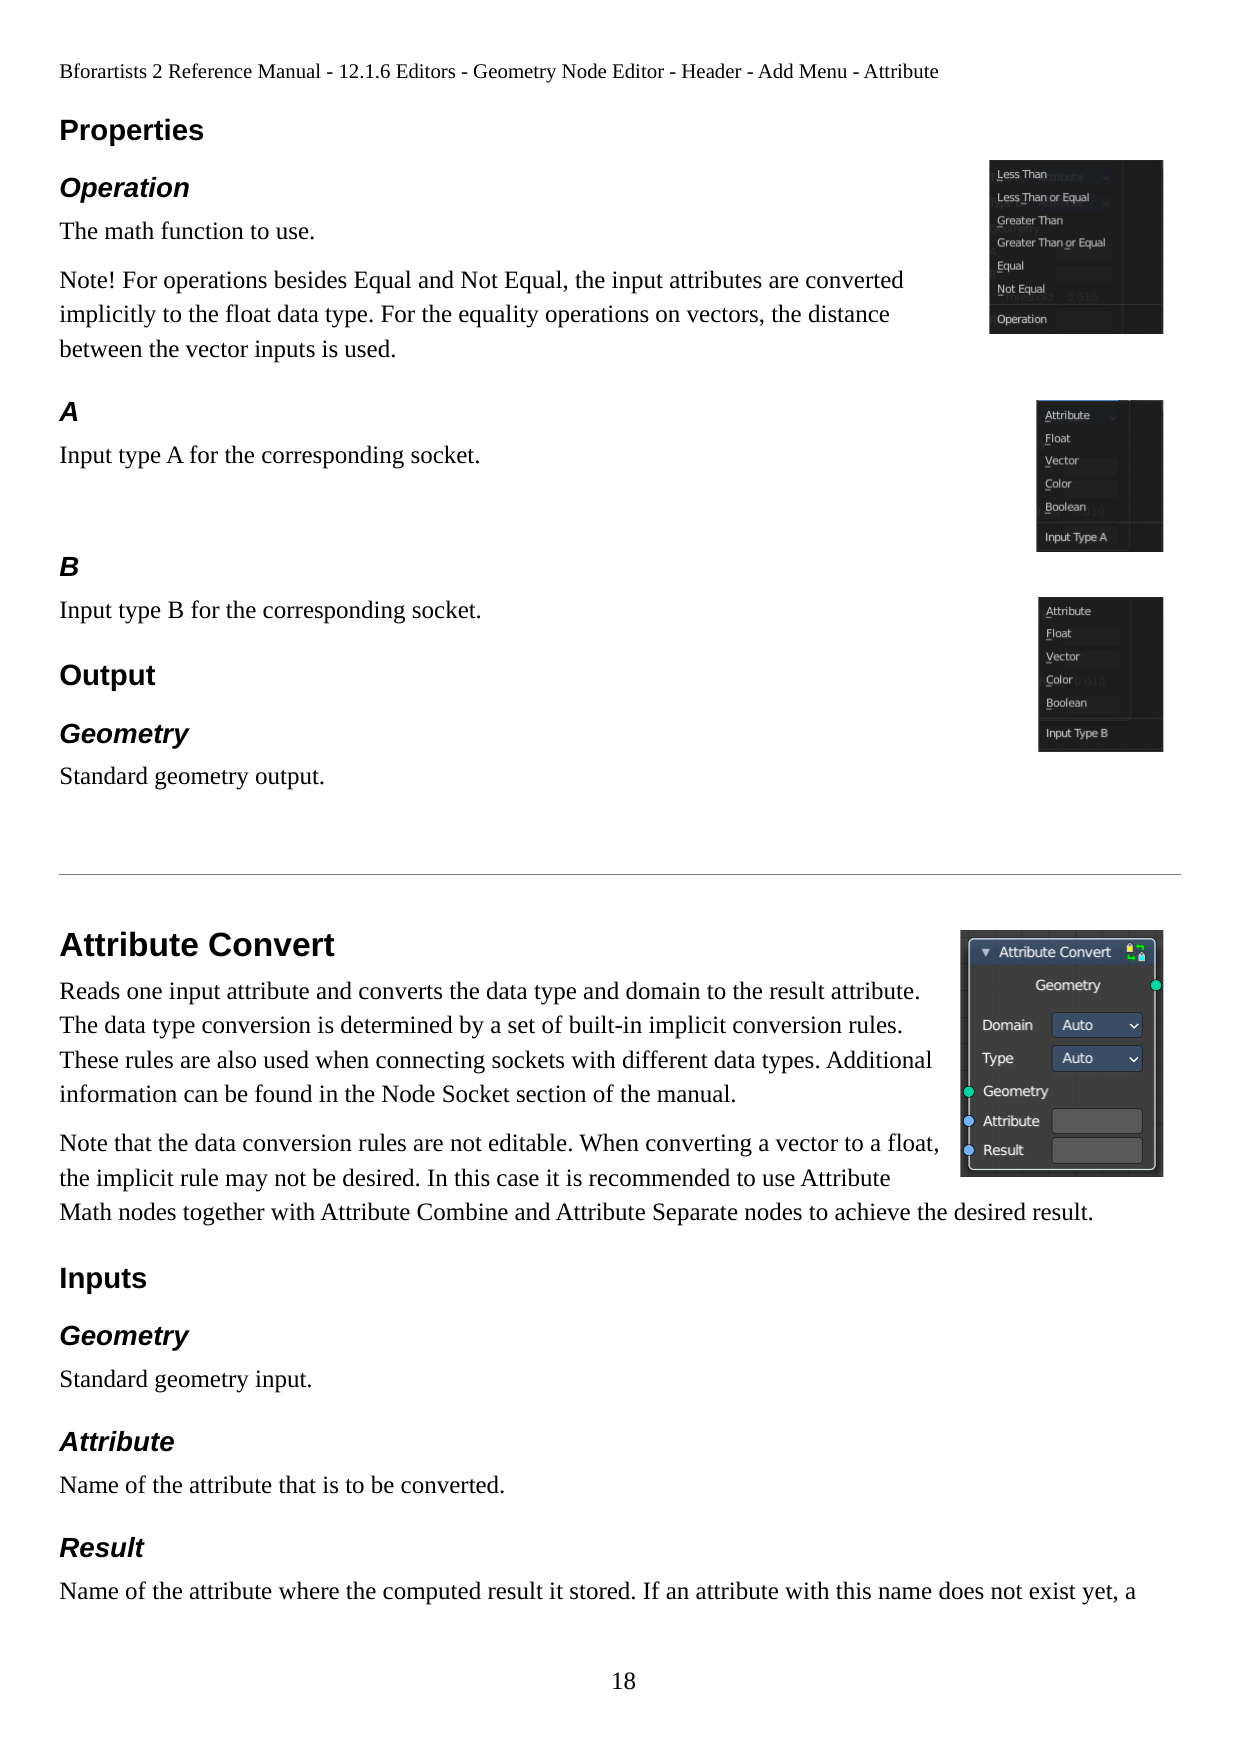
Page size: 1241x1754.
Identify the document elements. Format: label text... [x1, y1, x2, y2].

subtitle A [59, 395, 1181, 427]
subtitle Geometry [59, 717, 1038, 749]
subtitle [1164, 717, 1181, 749]
text The math function to use. [59, 216, 989, 244]
subtitle Result [59, 1531, 1181, 1563]
subtitle Attribute Convert [59, 924, 1181, 963]
picture [1036, 400, 1164, 552]
subtitle Output [59, 658, 1038, 692]
picture [1038, 597, 1164, 752]
picture [989, 160, 1164, 334]
text Name of the attribute where the computed result it stored. If an attribute with this name does not exist yet, a [59, 1576, 1181, 1604]
text Name of the attribute that is to be converted. [59, 1470, 1181, 1499]
subtitle Attribute [59, 1426, 1181, 1457]
text Standard geometry input. [59, 1364, 1181, 1393]
subtitle B [59, 550, 1181, 582]
text Input type B for the corresponding socket. [59, 595, 1181, 623]
text Note that the data conversion rules are not editable. When converting a vector to a float, the implicit rule may not be desired. In this case it is recommended to use Attribute Math nodes together with Attribute Combine and Attribute Separate nodes to achieve the desired result. [59, 1128, 1181, 1226]
subtitle [1164, 171, 1181, 203]
text Note! For operations besides Equal and Not Equal, the input attributes are converted implicitly to the float data type. For the equality operations on vectors, the distance between the vector inputs is used. [59, 265, 1181, 362]
subtitle Properties [59, 113, 1181, 146]
picture [960, 930, 1164, 1177]
text Input type A for the corresponding socket. [59, 440, 1036, 468]
text Standard geometry output. [59, 761, 1181, 790]
subtitle Inputs [59, 1261, 1181, 1294]
subtitle Operation [59, 171, 989, 203]
subtitle [1164, 658, 1181, 692]
text Reads one input attribute and converts the data type and domain to the result attribute. The data type conversion is determined by a set of built-in implicit conversion rules. These rules are also used when connecting sockets with different data types. Additional information can be found in the Node Socket section of the manual. [59, 976, 960, 1108]
subtitle Geometry [59, 1319, 1181, 1351]
